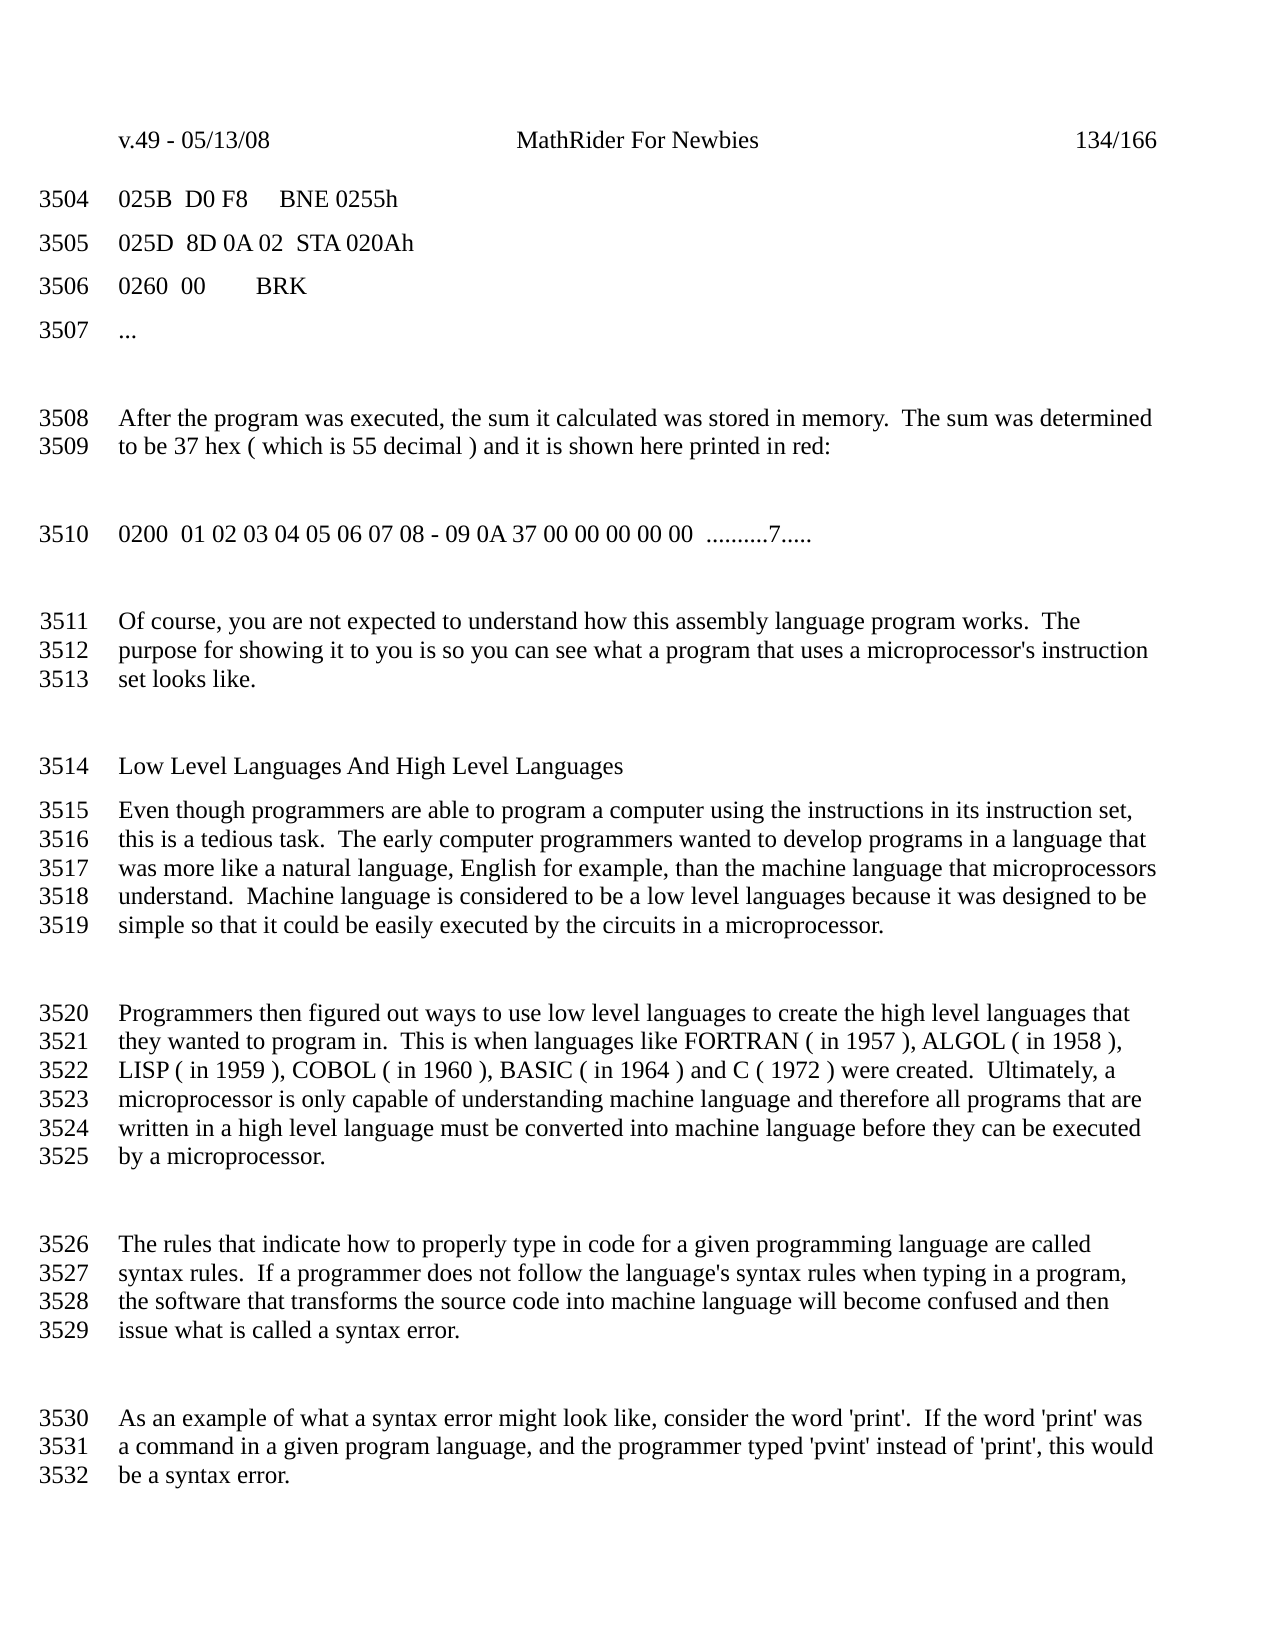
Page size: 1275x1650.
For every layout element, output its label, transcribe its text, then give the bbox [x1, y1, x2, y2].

text ... [118, 315, 1157, 344]
text 025B D0 F8 BNE 0255h [118, 184, 1157, 213]
text The rules that indicate how to properly type in code for a given programming language are called syntax rules. If a programmer does not follow the language's syntax rules when typing in a program, the software that transforms the source code into machine language will become confused and then issue what is called a syntax error. [118, 1229, 1157, 1344]
text 0260 00 BRK [118, 271, 1157, 300]
text Of course, you are not expected to understand how this assembly language program works. The purpose for showing it to you is so you can see what a program that uses a microprocessor's instruction set looks like. [118, 606, 1157, 693]
text 025D 8D 0A 02 STA 020Ah [118, 228, 1157, 256]
text Low Level Languages And High Level Languages [118, 751, 1157, 780]
text 0200 01 02 03 04 05 06 07 08 - 09 0A 37 00 00 00 00 00 ..........7..... [118, 519, 1157, 548]
text Programmers then figured out ways to use low level languages to create the high level languages that they wanted to program in. This is when languages like FORTRAN ( in 1957 ), ALGOL ( in 1958 ), LISP ( in 1959 ), COBOL ( in 1960 ), BASIC ( in 1964 ) and C ( 1972 ) were created. Ultimately, a microprocessor is only capable of understanding machine language and therefore all programs that are written in a high level language must be converted into machine language before they can be executed by a microprocessor. [118, 998, 1157, 1170]
text Even though programmers are able to program a computer using the instructions in its instruction set, this is a tedious task. The early computer programmers wanted to develop programs in a language that was more like a natural language, English for example, than the machine language that microprocessors understand. Machine language is considered to be a low level languages because it was designed to be simple so that it could be easily executed by the circuits in a microprocessor. [118, 795, 1157, 939]
text After the program was executed, the sum it calculated was stored in memory. The sum was determined to be 37 hex ( which is 55 decimal ) and it is shown here printed in red: [118, 403, 1157, 460]
text As an example of what a syntax error might look like, consider the word 'print'. If the word 'print' was a command in a given program language, and the programmer typed 'pvint' instead of 'print', this would be a syntax error. [118, 1403, 1157, 1489]
